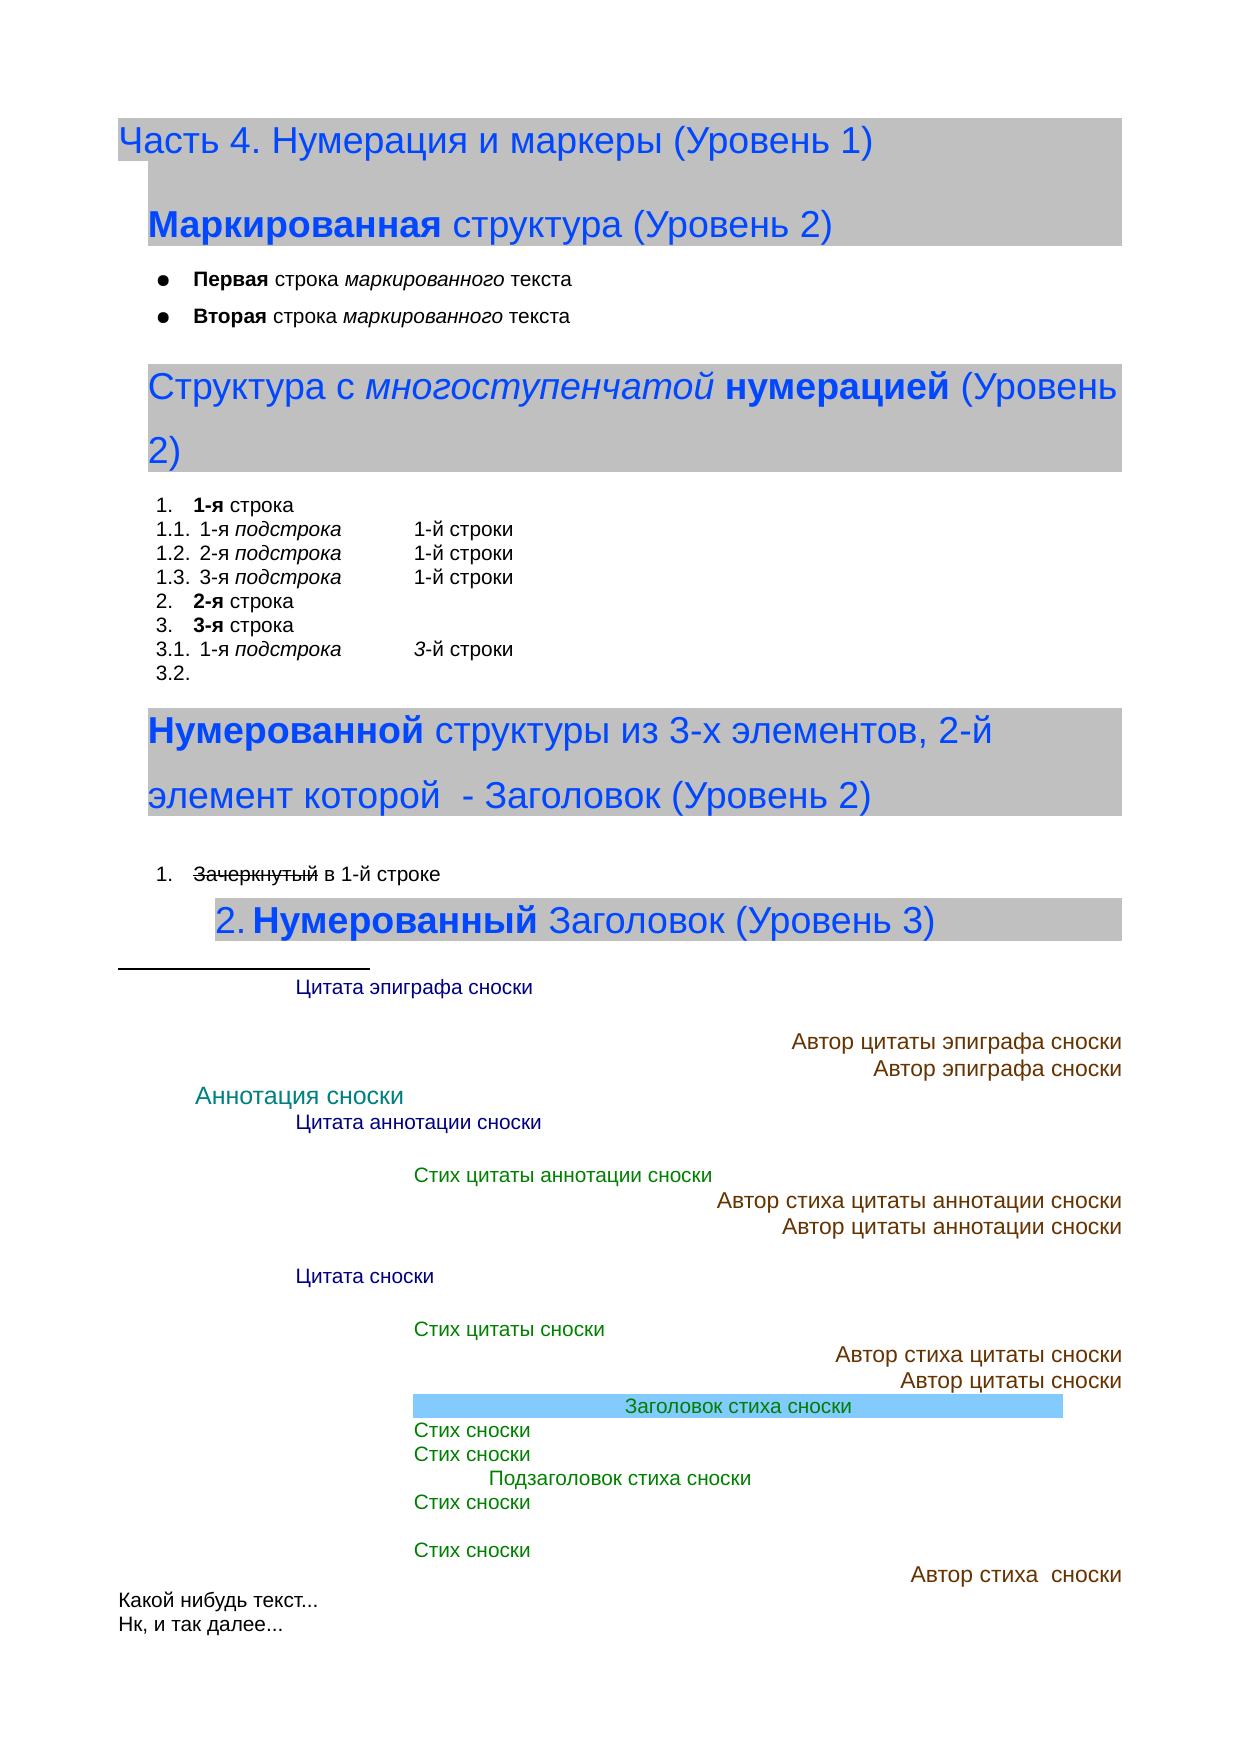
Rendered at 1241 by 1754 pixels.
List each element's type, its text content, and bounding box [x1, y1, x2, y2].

list 3-я подстрока 1-й строки [156, 565, 1122, 589]
list Стих цитаты сноски [413, 1317, 1063, 1341]
text Часть 4. Нумерация и маркеры (Уровень 1) [118, 118, 1122, 161]
list 2-я строка [156, 589, 1122, 613]
list 2-я подстрока 1-й строки [156, 541, 1122, 565]
list Автор цитаты эпиграфа сноски [325, 1028, 1122, 1054]
list 1-я подстрока 3-й строки [156, 637, 1122, 661]
list Нк, и так далее... [118, 1612, 1122, 1636]
list Цитата эпиграфа сноски [295, 975, 945, 999]
list Стих цитаты аннотации сноски [413, 1163, 1063, 1187]
list Цитата сноски [295, 1264, 945, 1288]
list Стих сноски [413, 1537, 1063, 1561]
list 1-я строка [156, 493, 1122, 517]
list Зачеркнутый в 1-й строке [156, 862, 1122, 886]
list Автор стиха сноски [325, 1561, 1122, 1588]
list Автор цитаты аннотации сноски [325, 1213, 1122, 1240]
list 1-я подстрока 1-й строки [156, 517, 1122, 541]
list Нумерованный Заголовок (Уровень 3) [215, 898, 1122, 941]
list Автор цитаты сноски [325, 1367, 1122, 1394]
list Стих сноски [413, 1442, 1063, 1466]
text Структура с многоступенчатой нумерацией (Уровень 2) [148, 364, 1122, 472]
text Нумерованной структуры из 3-х элементов, 2-й элемент которой - Заголовок (Уровень 2) [148, 708, 1122, 816]
text Маркированная структура (Уровень 2) [148, 203, 1122, 246]
list Автор стиха цитаты аннотации сноски [325, 1187, 1122, 1213]
list Аннотация сноски [118, 1081, 1122, 1109]
list Стих сноски [413, 1489, 1063, 1513]
list Стих сноски [413, 1418, 1063, 1442]
list Автор эпиграфа сноски [325, 1054, 1122, 1081]
list 3-я строка [156, 613, 1122, 637]
list Автор стиха цитаты сноски [325, 1341, 1122, 1367]
list Какой нибудь текст... [118, 1588, 1122, 1612]
subtitle Подзаголовок стиха сноски [118, 1466, 1122, 1489]
title Заголовок стиха сноски [413, 1394, 1063, 1418]
list Цитата аннотации сноски [295, 1109, 945, 1133]
list Вторая строка маркированного текста [156, 304, 1122, 328]
list Первая строка маркированного текста [156, 267, 1122, 291]
